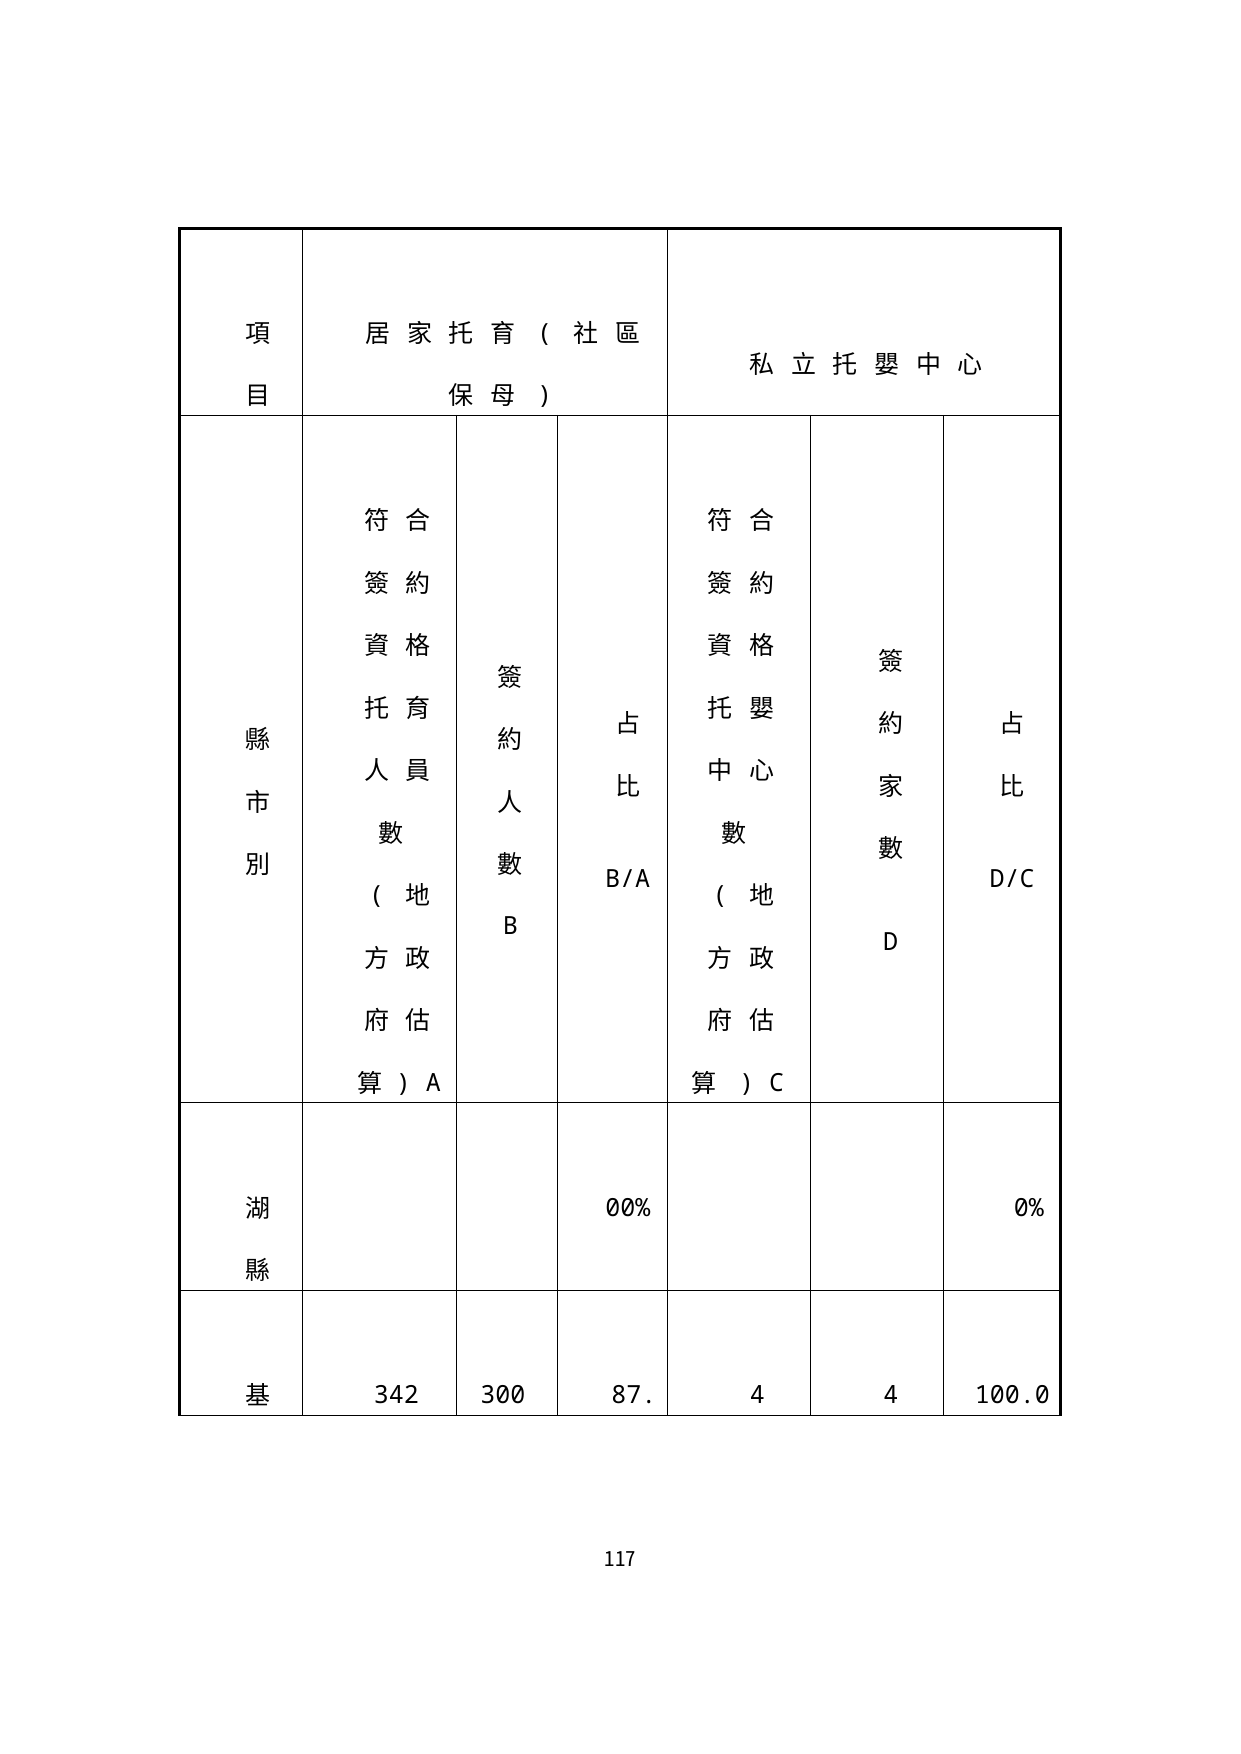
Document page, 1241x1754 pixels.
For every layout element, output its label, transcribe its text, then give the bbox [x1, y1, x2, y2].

table_cell 占比 D/C [944, 416, 1059, 1102]
table_cell 縣市別 [181, 416, 302, 1102]
table_cell 00% [558, 1103, 667, 1290]
table_cell 300 [457, 1291, 557, 1415]
table_cell 4 [668, 1291, 810, 1415]
table_cell 87. [558, 1291, 667, 1415]
table_cell 100.0 [944, 1291, 1059, 1415]
table_cell 湖縣 [181, 1103, 302, 1290]
table_cell [668, 1103, 810, 1290]
table_cell 0% [944, 1103, 1059, 1290]
table_cell 符合簽約資格托嬰中心數(地方政府估算) C [668, 416, 810, 1102]
table_header 項目 [181, 230, 302, 415]
table_header 居家托育(社區保母) [303, 230, 667, 415]
table_cell [303, 1103, 456, 1290]
table_header 私立托嬰中心 [668, 230, 1059, 415]
table_cell [811, 1103, 943, 1290]
table_cell [457, 1103, 557, 1290]
table_cell 342 [303, 1291, 456, 1415]
table_cell 簽約家數 D [811, 416, 943, 1102]
table_cell 基 [181, 1291, 302, 1415]
table_cell 占比 B/A [558, 416, 667, 1102]
table_cell 簽約人數 B [457, 416, 557, 1102]
table_cell 4 [811, 1291, 943, 1415]
table_cell 符合簽約資格托育人員數(地方政府估算) A [303, 416, 456, 1102]
